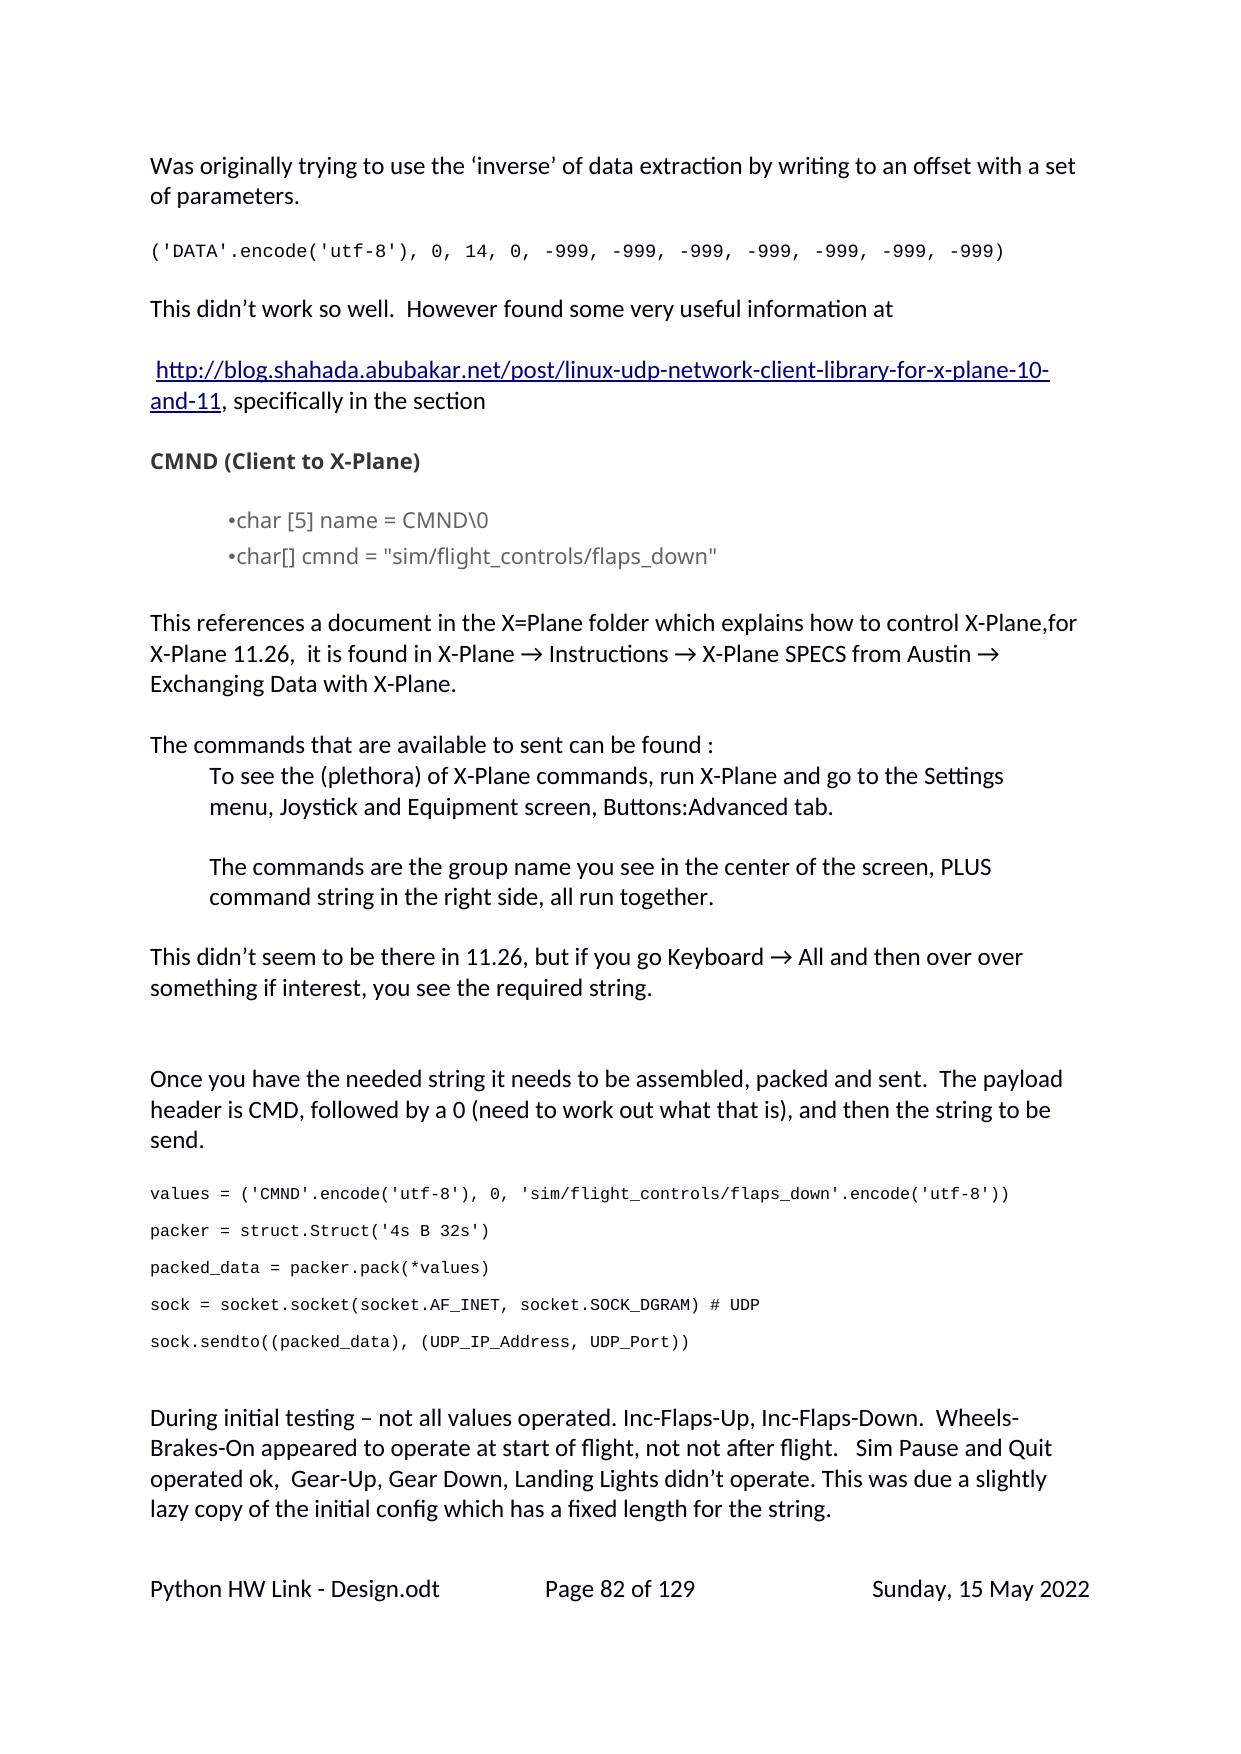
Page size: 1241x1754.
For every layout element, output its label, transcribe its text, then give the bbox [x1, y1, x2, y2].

text Was originally trying to use the ‘inverse’ of data extraction by writing to an offset with a set of parameters. [150, 150, 1090, 211]
text During initial testing – not all values operated. Inc-Flaps-Up, Inc-Flaps-Down. Wheels-Brakes-On appeared to operate at start of flight, not not after flight. Sim Pause and Quit operated ok, Gear-Up, Gear Down, Landing Lights didn’t operate. This was due a slightly lazy copy of the initial config which has a fixed length for the string. [150, 1402, 1090, 1524]
text CMND (Client to X-Plane) [150, 446, 1090, 476]
text This didn’t work so well. However found some very useful information at [150, 293, 1090, 324]
text sock = socket.socket(socket.AF_INET, socket.SOCK_DGRAM) # UDP [150, 1297, 1090, 1316]
text To see the (plethora) of X-Plane commands, run X-Plane and go to the Settings menu, Joystick and Equipment screen, Buttons:Advanced tab. [209, 760, 1031, 821]
text This didn’t seem to be there in 11.26, but if you go Keyboard → All and then over over something if interest, you see the required string. [150, 941, 1090, 1002]
text Once you have the needed string it needs to be assembled, packed and sent. The payload header is CMD, followed by a 0 (need to work out what that is), and then the string to be send. [150, 1063, 1090, 1155]
text The commands that are available to sent can be found : [150, 729, 1090, 760]
list char [5] name = CMND\0 [150, 506, 1090, 535]
text The commands are the group name you see in the center of the screen, PLUS command string in the right side, all run together. [209, 851, 1031, 912]
text http://blog.shahada.abubakar.net/post/linux-udp-network-client-library-for-x-plane-10-and-11, specifically in the section [150, 354, 1090, 415]
text ('DATA'.encode('utf-8'), 0, 14, 0, -999, -999, -999, -999, -999, -999, -999) [150, 242, 1090, 263]
text packed_data = packer.pack(*values) [150, 1260, 1090, 1278]
text This references a document in the X=Plane folder which explains how to control X-Plane,for X-Plane 11.26, it is found in X-Plane → Instructions → X-Plane SPECS from Austin → Exchanging Data with X-Plane. [150, 607, 1090, 699]
list char[] cmnd = "sim/flight_controls/flaps_down" [150, 541, 1090, 571]
text packer = struct.Struct('4s B 32s') [150, 1222, 1090, 1241]
text values = ('CMND'.encode('utf-8'), 0, 'sim/flight_controls/flaps_down'.encode('utf-8')) [150, 1185, 1090, 1204]
text sock.sendto((packed_data), (UDP_IP_Address, UDP_Port)) [150, 1334, 1090, 1353]
